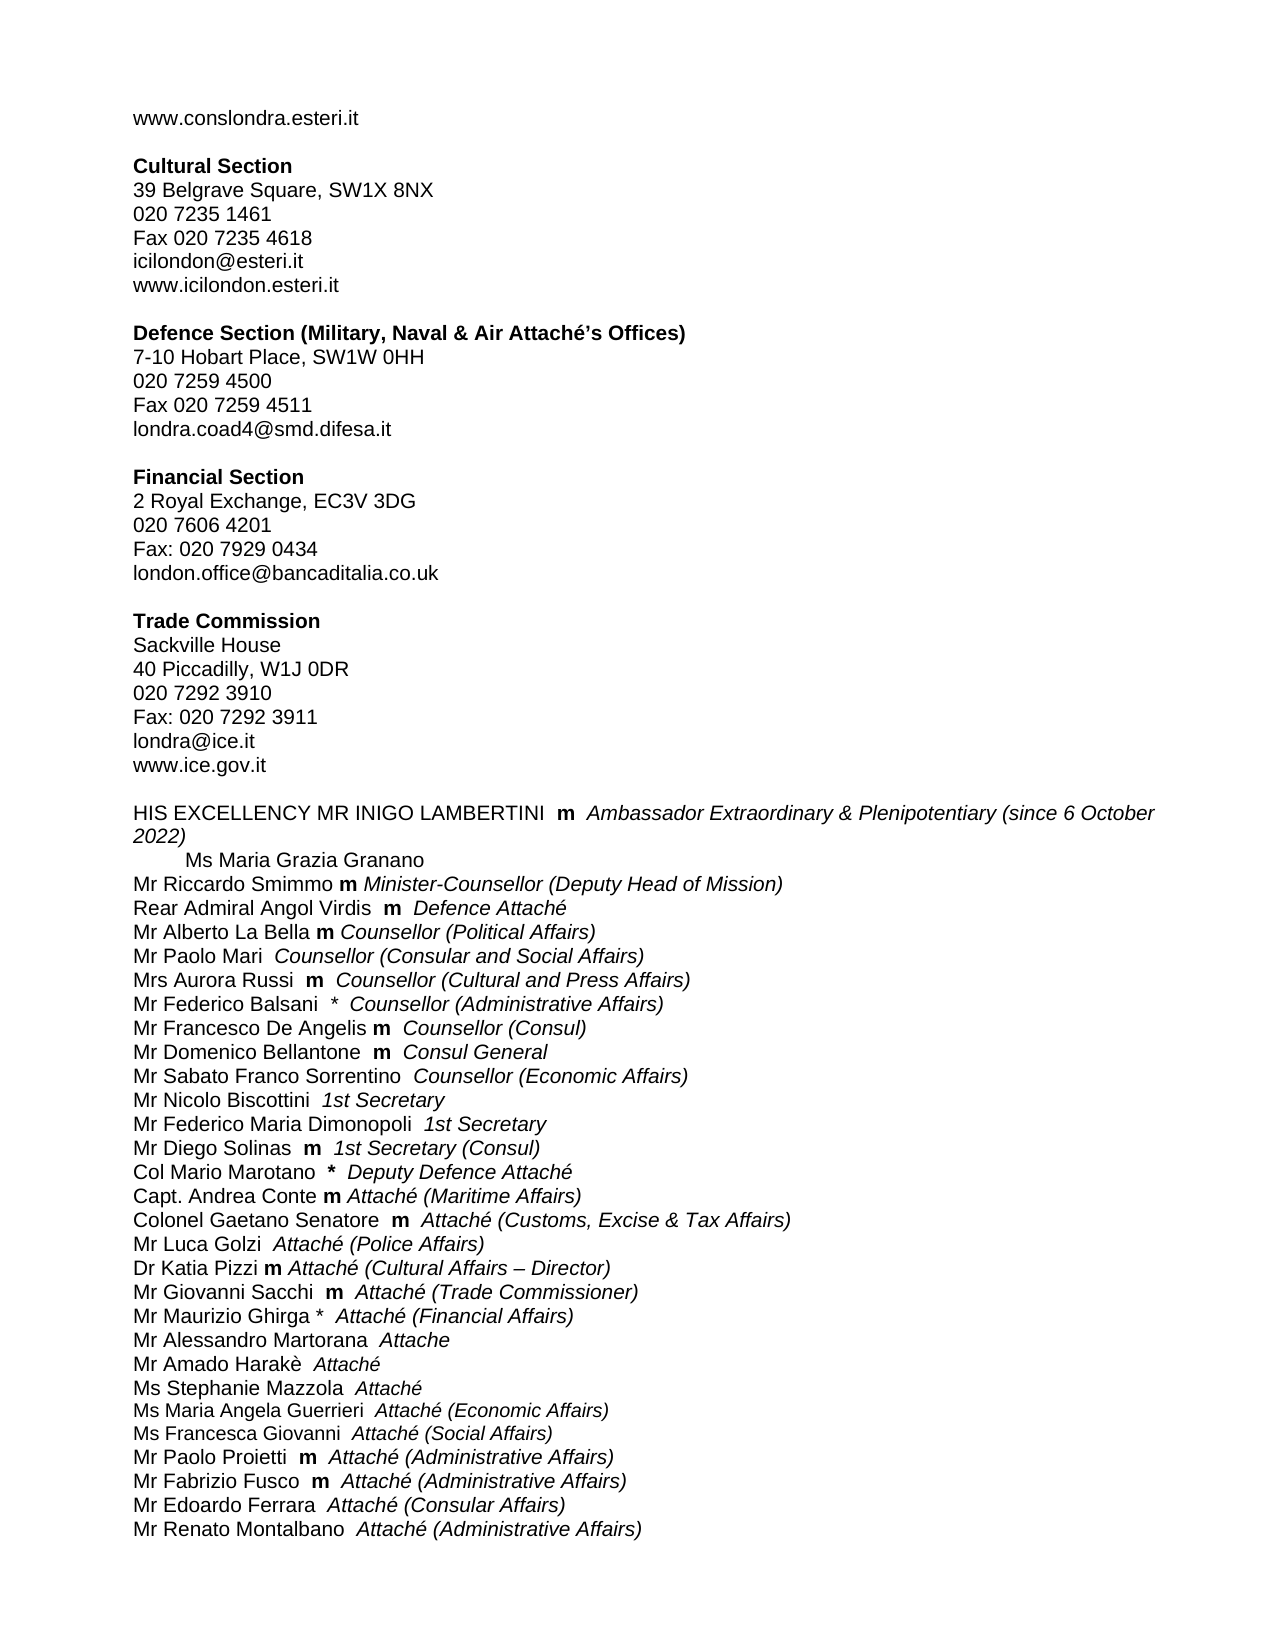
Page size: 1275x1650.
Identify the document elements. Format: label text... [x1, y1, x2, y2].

text londra@ice.it [133, 728, 1181, 752]
text www.ice.gov.it [133, 752, 1181, 776]
text Mr Francesco De Angelis m Counsellor (Consul) [133, 1016, 1181, 1040]
text icilondon@esteri.it [133, 249, 1181, 273]
text Fax 020 7259 4511 [133, 393, 1181, 417]
text london.office@bancaditalia.co.uk [133, 561, 1181, 585]
text Financial Section [133, 465, 1181, 489]
text 020 7292 3910 [133, 681, 1181, 704]
text Ms Maria Grazia Granano [133, 848, 1181, 872]
text Mr Riccardo Smimmo m Minister-Counsellor (Deputy Head of Mission) [133, 872, 1181, 896]
text Mr Federico Balsani * Counsellor (Administrative Affairs) [133, 992, 1181, 1016]
text Mr Giovanni Sacchi m Attaché (Trade Commissioner) [133, 1279, 1181, 1303]
text londra.coad4@smd.difesa.it [133, 417, 1181, 441]
text www.conslondra.esteri.it [133, 106, 1181, 129]
text Dr Katia Pizzi m Attaché (Cultural Affairs – Director) [133, 1256, 1181, 1279]
text Rear Admiral Angol Virdis m Defence Attaché [133, 896, 1181, 920]
text 2 Royal Exchange, EC3V 3DG [133, 489, 1181, 513]
text Trade Commission [133, 609, 1181, 633]
text Ms Stephanie Mazzola Attaché [133, 1375, 1181, 1399]
text Fax: 020 7929 0434 [133, 537, 1181, 561]
text www.icilondon.esteri.it [133, 273, 1181, 297]
text 39 Belgrave Square, SW1X 8NX [133, 177, 1181, 201]
text Fax: 020 7292 3911 [133, 704, 1181, 728]
text Cultural Section [133, 153, 1181, 177]
text Mr Nicolo Biscottini 1st Secretary [133, 1088, 1181, 1112]
text Mr Paolo Proietti m Attaché (Administrative Affairs) [133, 1445, 1181, 1469]
text 020 7235 1461 [133, 201, 1181, 225]
text Colonel Gaetano Senatore m Attaché (Customs, Excise & Tax Affairs) [133, 1208, 1181, 1232]
text Mr Luca Golzi Attaché (Police Affairs) [133, 1232, 1181, 1256]
text Ms Francesca Giovanni Attaché (Social Affairs) [133, 1422, 1181, 1445]
text Sackville House [133, 633, 1181, 657]
text Mr Edoardo Ferrara Attaché (Consular Affairs) [133, 1493, 1181, 1517]
text Mr Fabrizio Fusco m Attaché (Administrative Affairs) [133, 1469, 1181, 1493]
text Mr Federico Maria Dimonopoli 1st Secretary [133, 1112, 1181, 1136]
text Mr Renato Montalbano Attaché (Administrative Affairs) [133, 1517, 1181, 1541]
text Mr Paolo Mari Counsellor (Consular and Social Affairs) [133, 944, 1181, 968]
text HIS EXCELLENCY MR INIGO LAMBERTINI m Ambassador Extraordinary & Plenipotentiary (since 6 October 2022) [133, 800, 1181, 848]
text Ms Maria Angela Guerrieri Attaché (Economic Affairs) [133, 1399, 1181, 1422]
text 40 Piccadilly, W1J 0DR [133, 657, 1181, 681]
text Mr Diego Solinas m 1st Secretary (Consul) [133, 1136, 1181, 1160]
text Mrs Aurora Russi m Counsellor (Cultural and Press Affairs) [133, 968, 1181, 992]
text Col Mario Marotano * Deputy Defence Attaché [133, 1160, 1181, 1184]
text Capt. Andrea Conte m Attaché (Maritime Affairs) [133, 1184, 1181, 1208]
text Mr Domenico Bellantone m Consul General [133, 1040, 1181, 1064]
text Defence Section (Military, Naval & Air Attaché’s Offices) [133, 321, 1181, 345]
text Fax 020 7235 4618 [133, 225, 1181, 249]
text Mr Alessandro Martorana Attache [133, 1327, 1181, 1351]
text Mr Amado Harakè Attaché [133, 1351, 1181, 1375]
text 7-10 Hobart Place, SW1W 0HH [133, 345, 1181, 369]
text Mr Alberto La Bella m Counsellor (Political Affairs) [133, 920, 1181, 944]
text 020 7259 4500 [133, 369, 1181, 393]
text Mr Maurizio Ghirga * Attaché (Financial Affairs) [133, 1303, 1181, 1327]
text 020 7606 4201 [133, 513, 1181, 537]
text Mr Sabato Franco Sorrentino Counsellor (Economic Affairs) [133, 1064, 1181, 1088]
